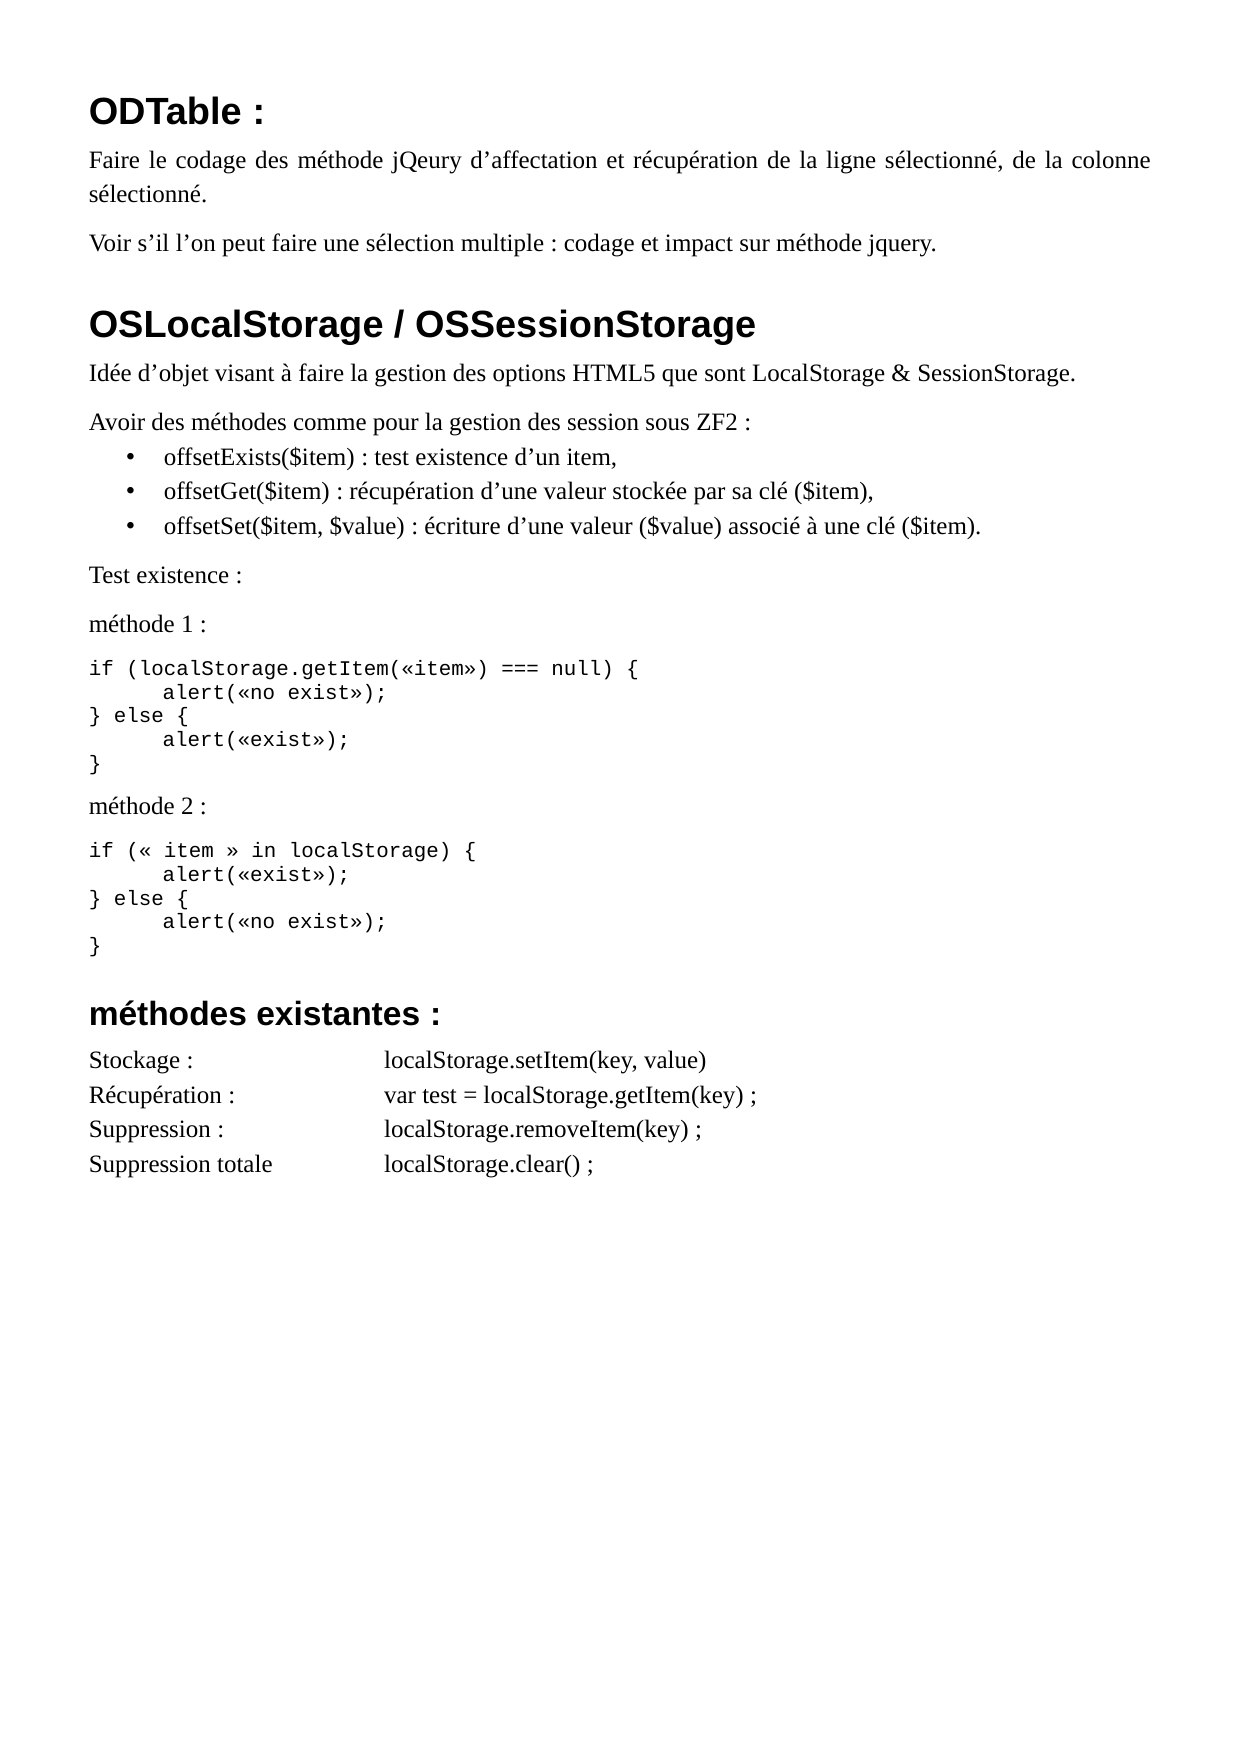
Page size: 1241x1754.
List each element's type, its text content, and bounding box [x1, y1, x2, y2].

text Récupération : var test = localStorage.getItem(key) ; [88, 1080, 1152, 1108]
subtitle ODTable : [88, 88, 1152, 132]
text méthode 2 : [88, 791, 1152, 820]
text alert(«no exist»); [88, 682, 1152, 705]
text } [88, 935, 1152, 958]
text Avoir des méthodes comme pour la gestion des session sous ZF2 : [88, 407, 1152, 436]
text Suppression : localStorage.removeItem(key) ; [88, 1114, 1152, 1143]
text Test existence : [88, 560, 1152, 589]
list offsetGet($item) : récupération d’une valeur stockée par sa clé ($item), [126, 476, 1152, 505]
text Suppression totale localStorage.clear() ; [88, 1149, 1152, 1177]
text alert(«no exist»); [88, 911, 1152, 935]
text alert(«exist»); [88, 729, 1152, 753]
text Voir s’il l’on peut faire une sélection multiple : codage et impact sur méthode jquery. [88, 228, 1152, 257]
text } [88, 753, 1152, 776]
text if (localStorage.getItem(«item») === null) { [88, 658, 1152, 682]
list offsetSet($item, $value) : écriture d’une valeur ($value) associé à une clé ($item). [126, 511, 1152, 540]
subtitle méthodes existantes : [88, 994, 1152, 1033]
subtitle OSLocalStorage / OSSessionStorage [88, 302, 1152, 346]
text méthode 1 : [88, 609, 1152, 638]
list offsetExists($item) : test existence d’un item, [126, 442, 1152, 471]
text Idée d’objet visant à faire la gestion des options HTML5 que sont LocalStorage & SessionStorage. [88, 358, 1152, 387]
text Faire le codage des méthode jQeury d’affectation et récupération de la ligne sélectionné, de la colonne sélectionné. [88, 145, 1152, 208]
text } else { [88, 887, 1152, 911]
text Stockage : localStorage.setItem(key, value) [88, 1045, 1152, 1074]
text alert(«exist»); [88, 864, 1152, 887]
text if (« item » in localStorage) { [88, 840, 1152, 864]
text } else { [88, 705, 1152, 729]
